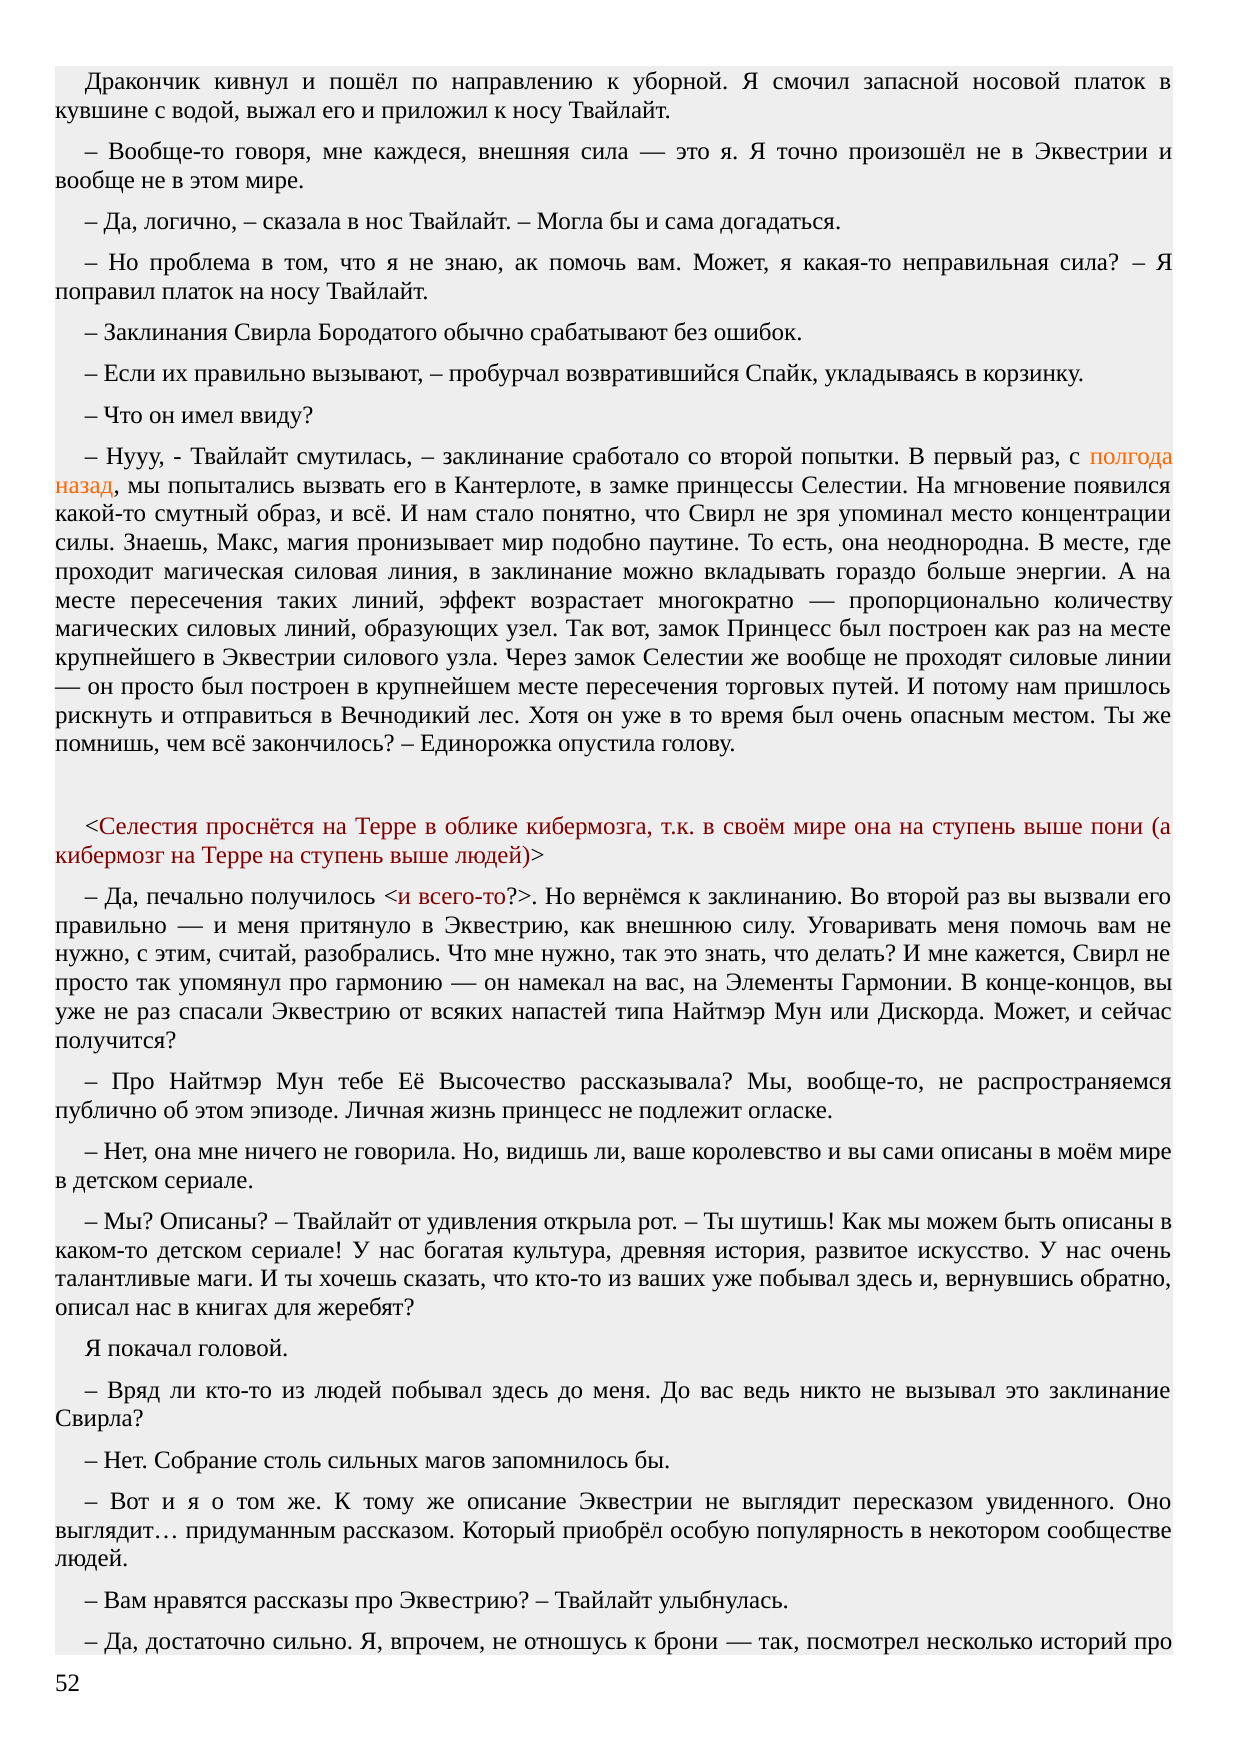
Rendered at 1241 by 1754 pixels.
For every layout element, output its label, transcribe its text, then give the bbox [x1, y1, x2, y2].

text – Вряд ли кто-то из людей побывал здесь до меня. До вас ведь никто не вызывал это заклинание Свирла? [55, 1375, 1173, 1432]
text Я покачал головой. [55, 1333, 1173, 1362]
text – Да, печально получилось <и всего-то?>. Но вернёмся к заклинанию. Во второй раз вы вызвали его правильно — и меня притянуло в Эквестрию, как внешнюю силу. Уговаривать меня помочь вам не нужно, с этим, считай, разобрались. Что мне нужно, так это знать, что делать? И мне кажется, Свирл не просто так упомянул про гармонию — он намекал на вас, на Элементы Гармонии. В конце-концов, вы уже не раз спасали Эквестрию от всяких напастей типа Найтмэр Мун или Дискорда. Может, и сейчас получится? [55, 881, 1173, 1053]
text – Нет. Собрание столь сильных магов запомнилось бы. [55, 1445, 1173, 1473]
text – Вам нравятся рассказы про Эквестрию? – Твайлайт улыбнулась. [55, 1585, 1173, 1613]
text – Нууу, - Твайлайт смутилась, – заклинание сработало со второй попытки. В первый раз, с полгода назад, мы попытались вызвать его в Кантерлоте, в замке принцессы Селестии. На мгновение появился какой-то смутный образ, и всё. И нам стало понятно, что Свирл не зря упоминал место концентрации силы. Знаешь, Макс, магия пронизывает мир подобно паутине. То есть, она неоднородна. В месте, где проходит магическая силовая линия, в заклинание можно вкладывать гораздо больше энергии. А на месте пересечения таких линий, эффект возрастает многократно — пропорционально количеству магических силовых линий, образующих узел. Так вот, замок Принцесс был построен как раз на месте крупнейшего в Эквестрии силового узла. Через замок Селестии же вообще не проходят силовые линии — он просто был построен в крупнейшем месте пересечения торговых путей. И потому нам пришлось рискнуть и отправиться в Вечнодикий лес. Хотя он уже в то время был очень опасным местом. Ты же помнишь, чем всё закончилось? – Единорожка опустила голову. [55, 441, 1173, 757]
text – Но проблема в том, что я не знаю, ак помочь вам. Может, я какая-то неправильная сила? – Я поправил платок на носу Твайлайт. [55, 247, 1173, 305]
text <Селестия проснётся на Терре в облике кибермозга, т.к. в своём мире она на ступень выше пони (а кибермозг на Терре на ступень выше людей)> [55, 811, 1173, 868]
text – Про Найтмэр Мун тебе Её Высочество рассказывала? Мы, вообще-то, не распространяемся публично об этом эпизоде. Личная жизнь принцесс не подлежит огласке. [55, 1066, 1173, 1123]
text – Вот и я о том же. К тому же описание Эквестрии не выглядит пересказом увиденного. Оно выглядит… придуманным рассказом. Который приобрёл особую популярность в некотором сообществе людей. [55, 1486, 1173, 1572]
text – Да, достаточно сильно. Я, впрочем, не отношусь к брони — так, посмотрел несколько историй про [55, 1626, 1173, 1655]
text – Заклинания Свирла Бородатого обычно срабатывают без ошибок. [55, 317, 1173, 346]
text – Если их правильно вызывают, – пробурчал возвратившийся Спайк, укладываясь в корзинку. [55, 358, 1173, 387]
text – Вообще-то говоря, мне каждеся, внешняя сила — это я. Я точно произошёл не в Эквестрии и вообще не в этом мире. [55, 136, 1173, 193]
text – Да, логично, – сказала в нос Твайлайт. – Могла бы и сама догадаться. [55, 206, 1173, 235]
text Дракончик кивнул и пошёл по направлению к уборной. Я смочил запасной носовой платок в кувшине с водой, выжал его и приложил к носу Твайлайт. [55, 66, 1173, 123]
text – Что он имел ввиду? [55, 400, 1173, 428]
text – Нет, она мне ничего не говорила. Но, видишь ли, ваше королевство и вы сами описаны в моём мире в детском сериале. [55, 1136, 1173, 1193]
text – Мы? Описаны? – Твайлайт от удивления открыла рот. – Ты шутишь! Как мы можем быть описаны в каком-то детском сериале! У нас богатая культура, древняя история, развитое искусство. У нас очень талантливые маги. И ты хочешь сказать, что кто-то из ваших уже побывал здесь и, вернувшись обратно, описал нас в книгах для жеребят? [55, 1206, 1173, 1321]
